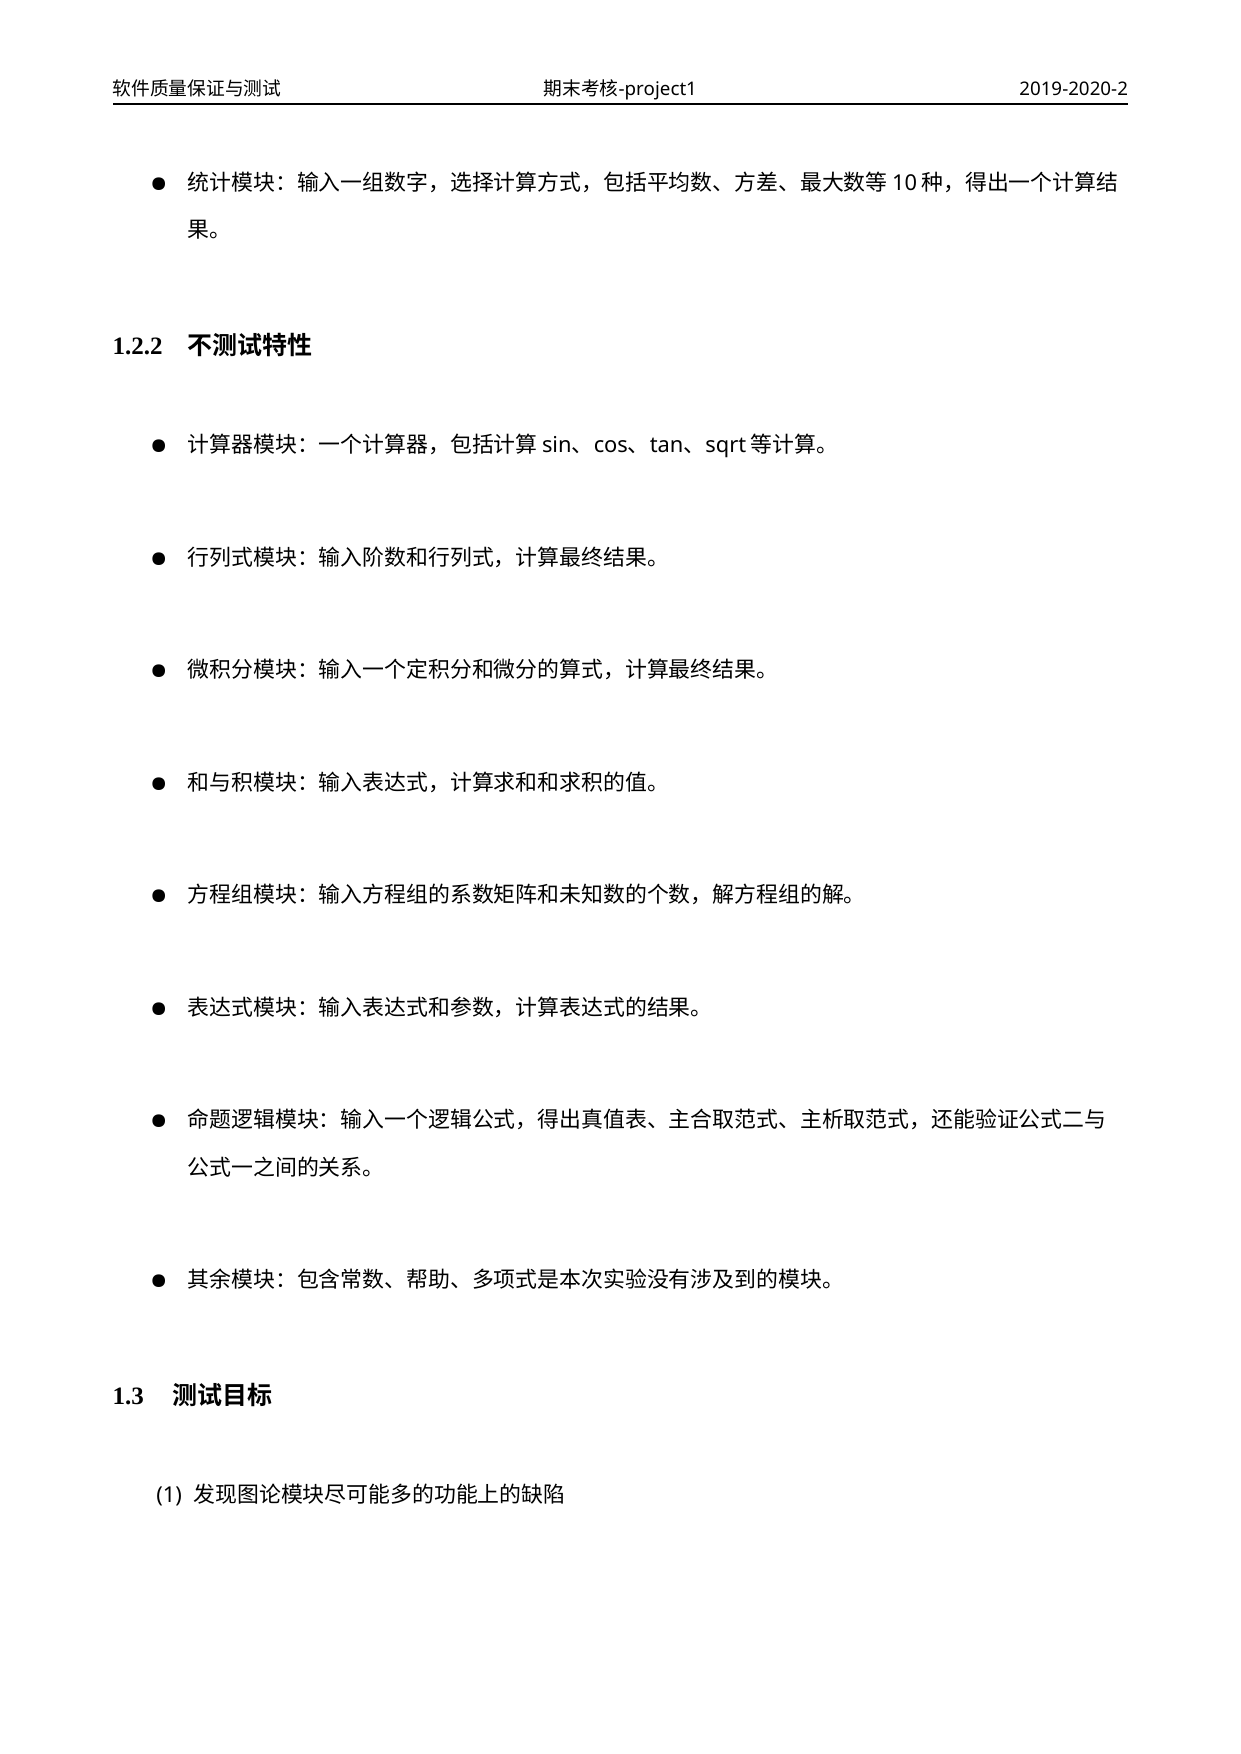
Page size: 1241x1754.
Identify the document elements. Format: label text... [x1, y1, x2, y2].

list 方程组模块：输入方程组的系数矩阵和未知数的个数，解方程组的解。 [150, 877, 1128, 909]
list 表达式模块：输入表达式和参数，计算表达式的结果。 [150, 990, 1128, 1021]
list 命题逻辑模块：输入一个逻辑公式，得出真值表、主合取范式、主析取范式，还能验证公式二与公式一之间的关系。 [150, 1102, 1128, 1181]
list 行列式模块：输入阶数和行列式，计算最终结果。 [150, 540, 1128, 571]
list 微积分模块：输入一个定积分和微分的算式，计算最终结果。 [150, 652, 1128, 684]
subtitle 测试目标 [112, 1375, 1128, 1412]
list 发现图论模块尽可能多的功能上的缺陷 [112, 1477, 1128, 1509]
list 和与积模块：输入表达式，计算求和和求积的值。 [150, 765, 1128, 796]
subtitle 不测试特性 [112, 324, 1128, 362]
list 计算器模块：一个计算器，包括计算sin、cos、tan、sqrt等计算。 [150, 427, 1128, 459]
list 其余模块：包含常数、帮助、多项式是本次实验没有涉及到的模块。 [150, 1262, 1128, 1294]
list 统计模块：输入一组数字，选择计算方式，包括平均数、方差、最大数等10种，得出一个计算结果。 [150, 164, 1128, 244]
